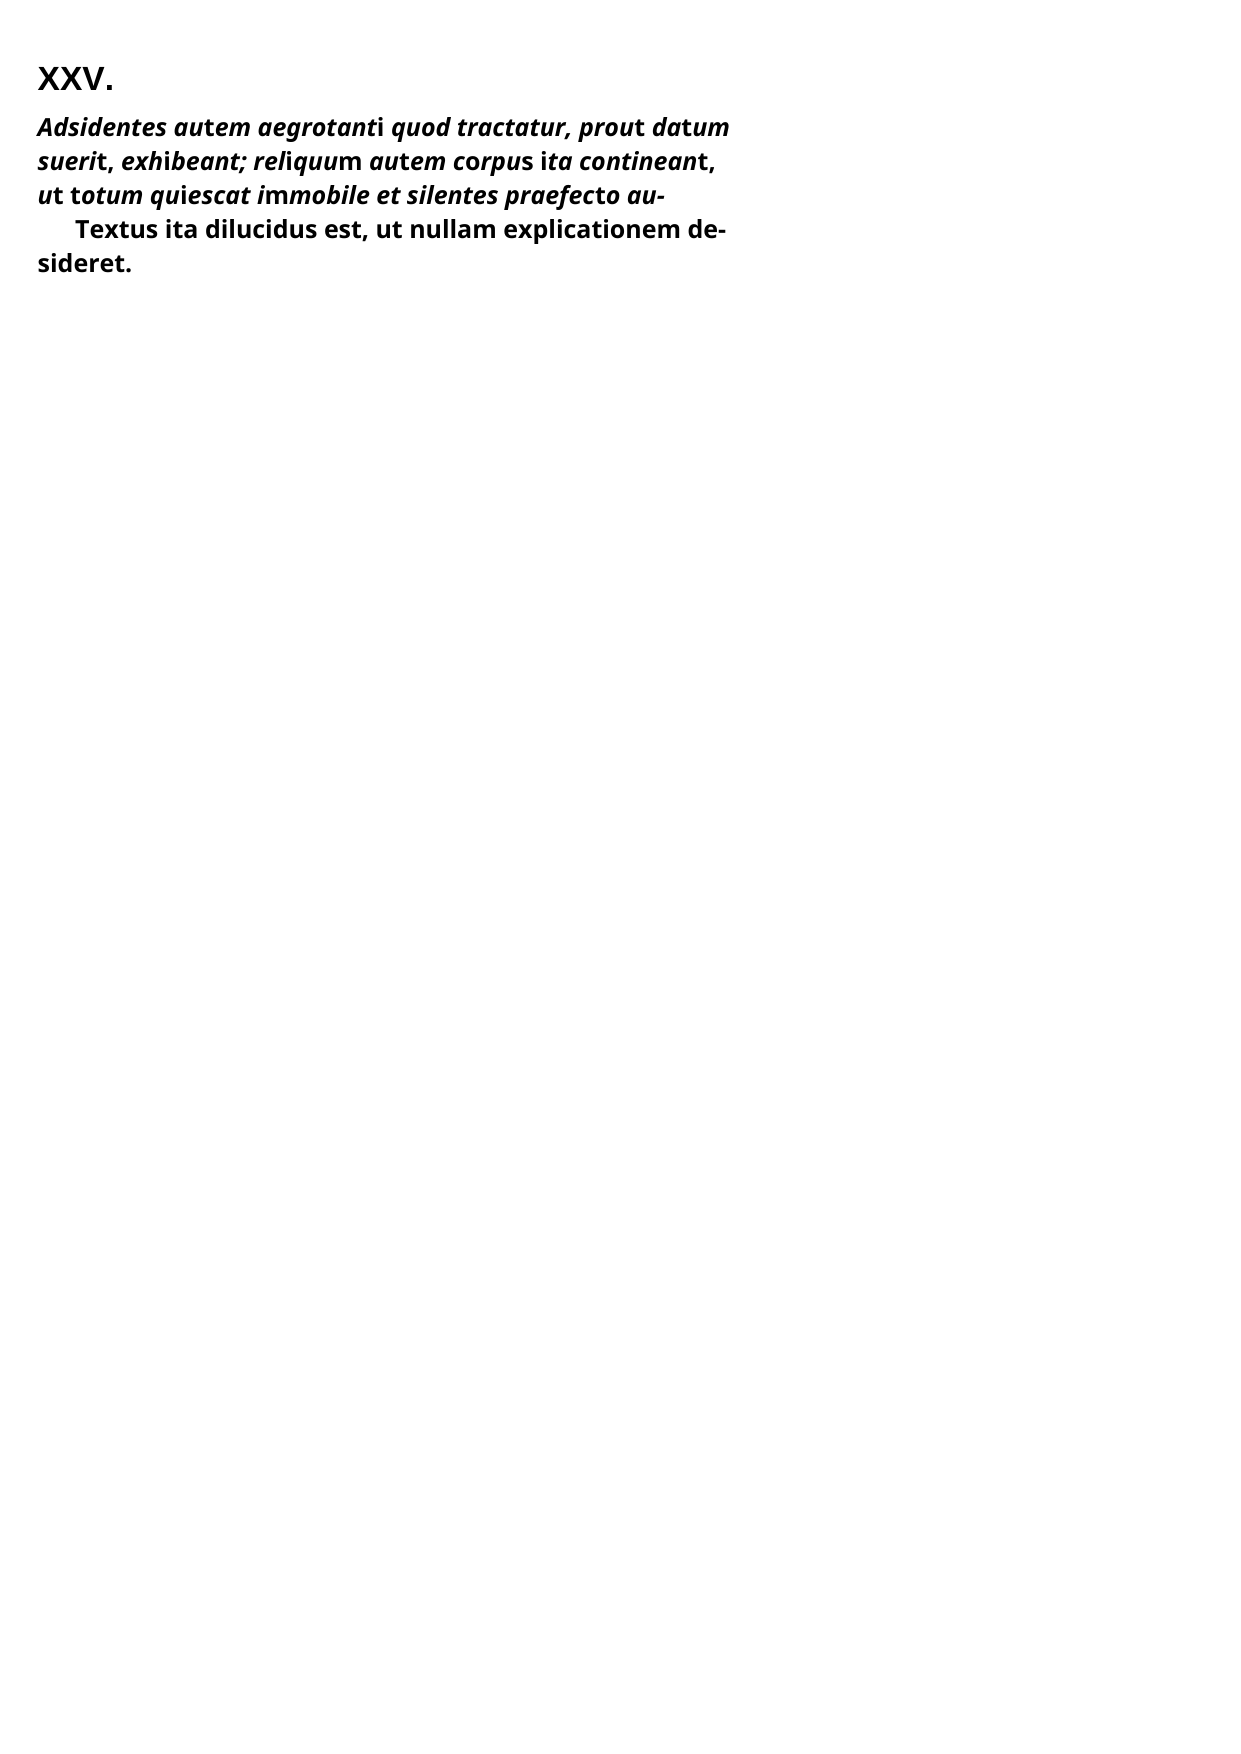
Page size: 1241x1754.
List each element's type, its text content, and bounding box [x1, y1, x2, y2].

text Textus ita dilucidus est, ut nullam explicationem de- sideret. [37, 212, 1203, 280]
subtitle XXV. [37, 58, 1203, 97]
text Adsidentes autem aegrotanti quod tractatur, prout datum suerit, exhibeant; reliquum autem corpus ita contineant, ut totum quiescat immobile et silentes praefecto au- [37, 109, 1203, 212]
